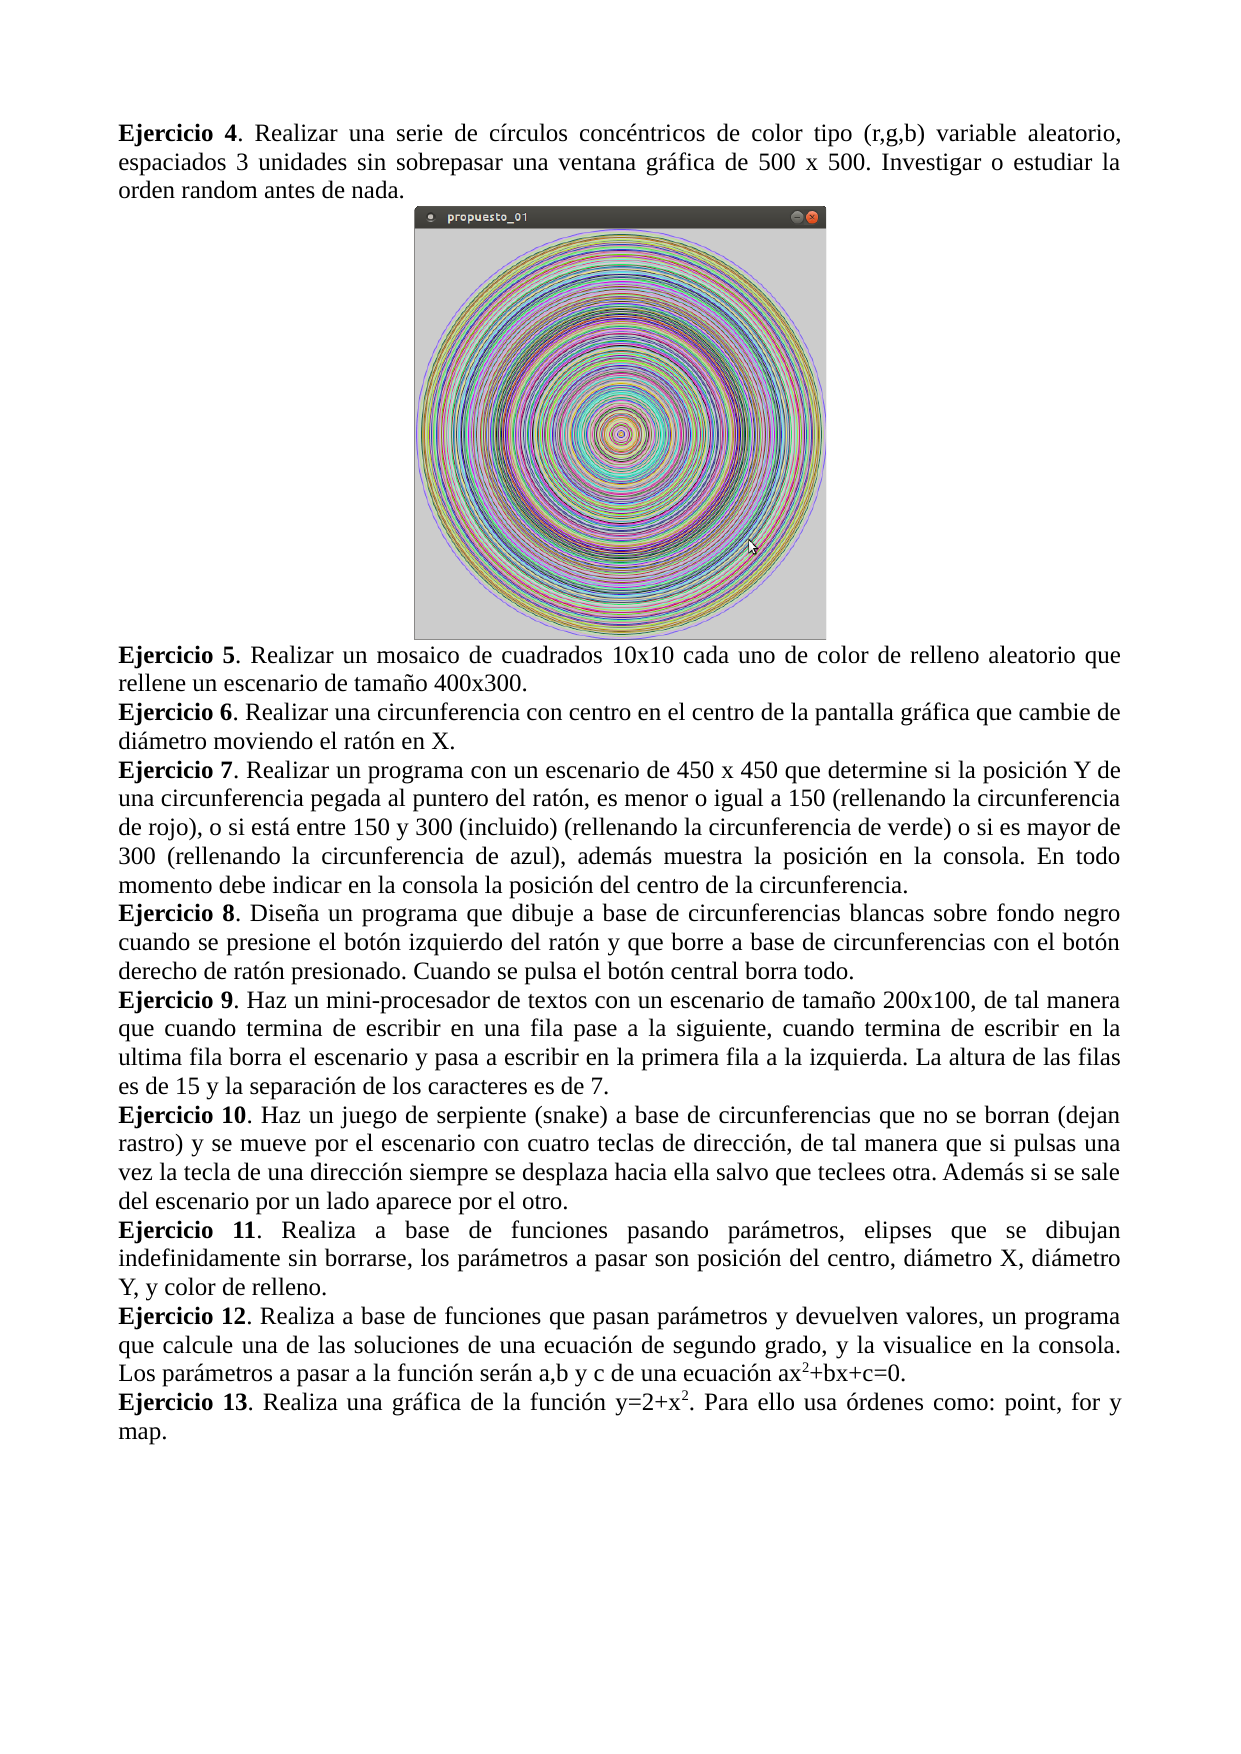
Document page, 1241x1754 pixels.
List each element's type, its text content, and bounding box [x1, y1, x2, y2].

text Ejercicio 8. Diseña un programa que dibuje a base de circunferencias blancas sobre fondo negro cuando se presione el botón izquierdo del ratón y que borre a base de circunferencias con el botón derecho de ratón presionado. Cuando se pulsa el botón central borra todo. [118, 898, 1122, 985]
text Ejercicio 13. Realiza una gráfica de la función y=2+x2. Para ello usa órdenes como: point, for y map. [118, 1387, 1122, 1445]
text Ejercicio 12. Realiza a base de funciones que pasan parámetros y devuelven valores, un programa que calcule una de las soluciones de una ecuación de segundo grado, y la visualice en la consola. Los parámetros a pasar a la función serán a,b y c de una ecuación ax2+bx+c=0. [118, 1301, 1122, 1387]
text Ejercicio 9. Haz un mini-procesador de textos con un escenario de tamaño 200x100, de tal manera que cuando termina de escribir en una fila pase a la siguiente, cuando termina de escribir en la ultima fila borra el escenario y pasa a escribir en la primera fila a la izquierda. La altura de las filas es de 15 y la separación de los caracteres es de 7. [118, 985, 1122, 1100]
text Ejercicio 4. Realizar una serie de círculos concéntricos de color tipo (r,g,b) variable aleatorio, espaciados 3 unidades sin sobrepasar una ventana gráfica de 500 x 500. Investigar o estudiar la orden random antes de nada. [118, 118, 1122, 204]
text Ejercicio 11. Realiza a base de funciones pasando parámetros, elipses que se dibujan indefinidamente sin borrarse, los parámetros a pasar son posición del centro, diámetro X, diámetro Y, y color de relleno. [118, 1215, 1122, 1301]
text Ejercicio 7. Realizar un programa con un escenario de 450 x 450 que determine si la posición Y de una circunferencia pegada al puntero del ratón, es menor o igual a 150 (rellenando la circunferencia de rojo), o si está entre 150 y 300 (incluido) (rellenando la circunferencia de verde) o si es mayor de 300 (rellenando la circunferencia de azul), además muestra la posición en la consola. En todo momento debe indicar en la consola la posición del centro de la circunferencia. [118, 755, 1122, 898]
picture [414, 206, 827, 640]
text Ejercicio 6. Realizar una circunferencia con centro en el centro de la pantalla gráfica que cambie de diámetro moviendo el ratón en X. [118, 697, 1122, 755]
text Ejercicio 10. Haz un juego de serpiente (snake) a base de circunferencias que no se borran (dejan rastro) y se mueve por el escenario con cuatro teclas de dirección, de tal manera que si pulsas una vez la tecla de una dirección siempre se desplaza hacia ella salvo que teclees otra. Además si se sale del escenario por un lado aparece por el otro. [118, 1100, 1122, 1215]
text Ejercicio 5. Realizar un mosaico de cuadrados 10x10 cada uno de color de relleno aleatorio que rellene un escenario de tamaño 400x300. [118, 640, 1122, 697]
